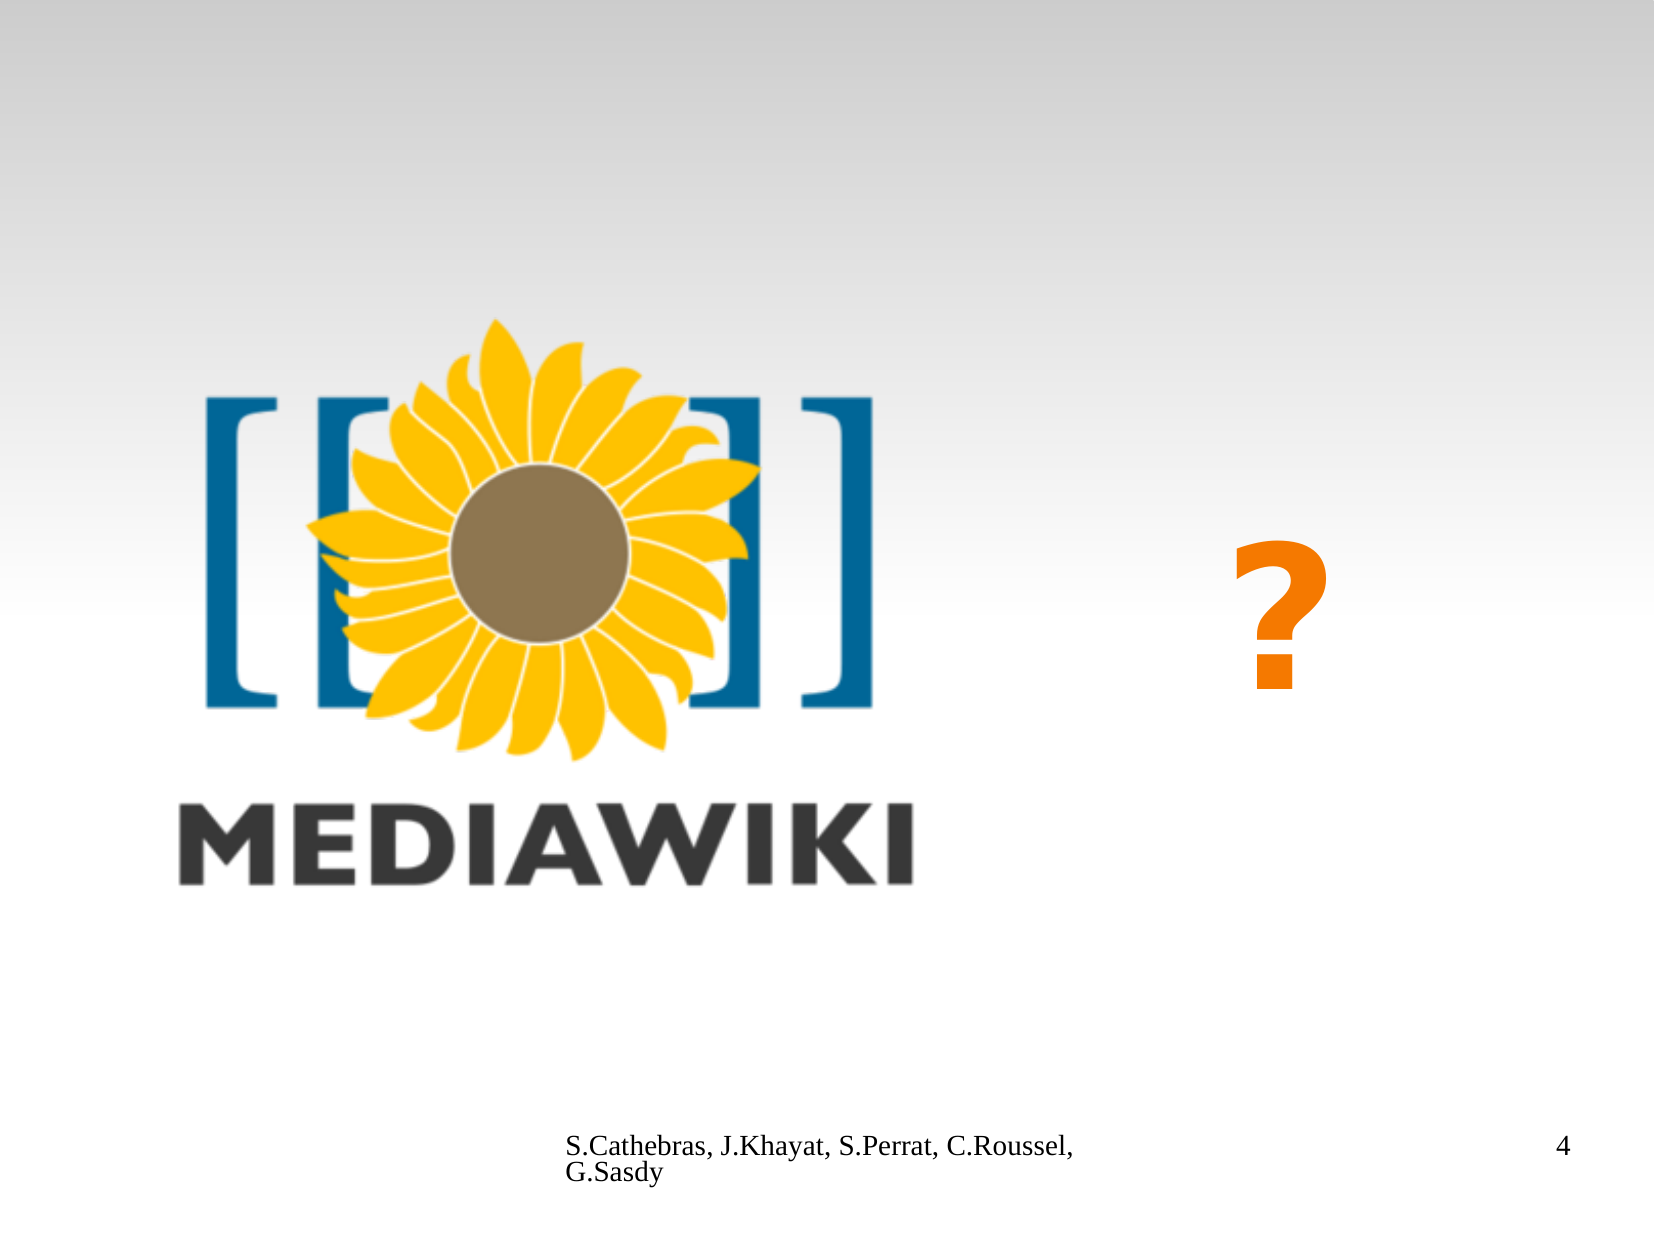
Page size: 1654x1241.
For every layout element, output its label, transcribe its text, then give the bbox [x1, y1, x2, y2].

title ? [980, 354, 1583, 886]
picture [126, 279, 945, 1099]
